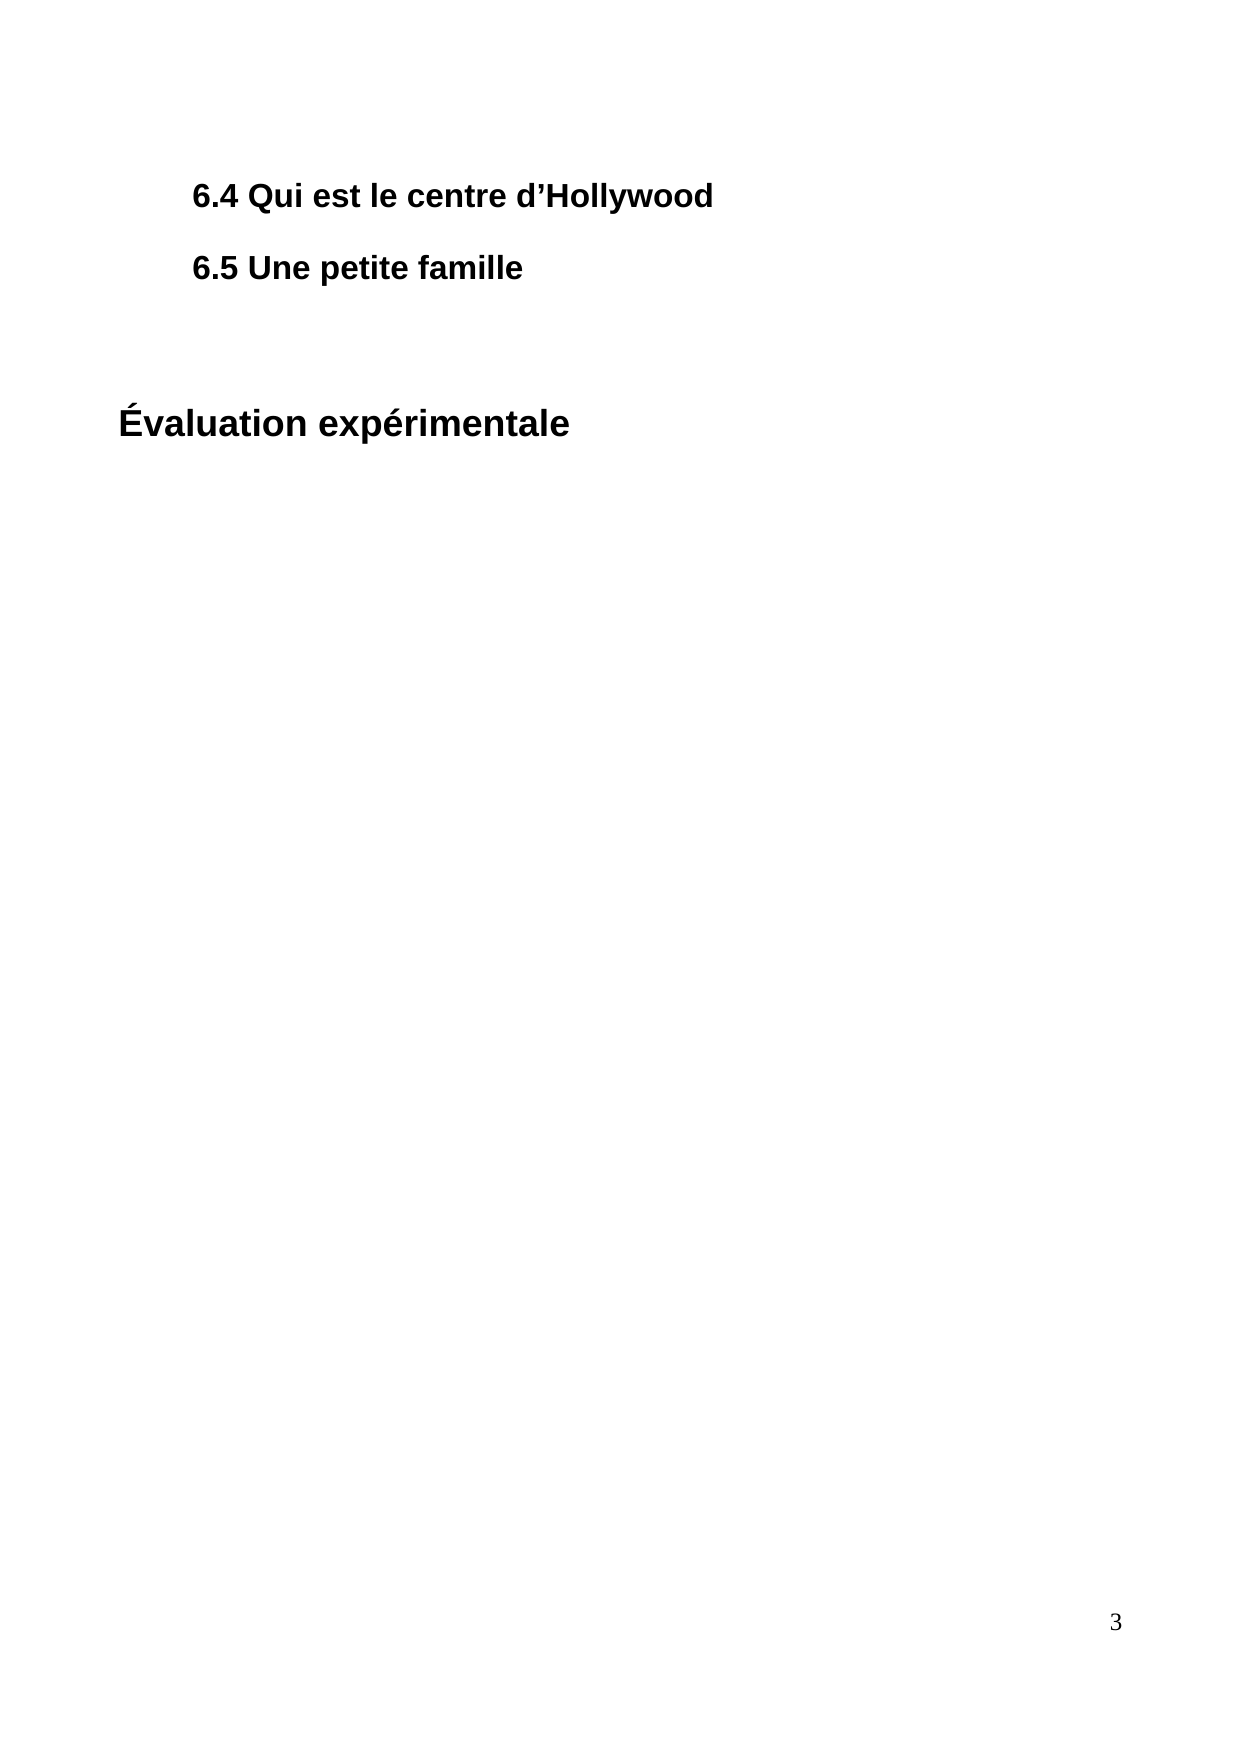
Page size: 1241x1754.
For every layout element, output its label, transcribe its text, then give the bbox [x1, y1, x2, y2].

subtitle 6.4 Qui est le centre d’Hollywood [118, 176, 1122, 215]
subtitle Évaluation expérimentale [118, 401, 1122, 444]
subtitle 6.5 Une petite famille [118, 248, 1122, 363]
